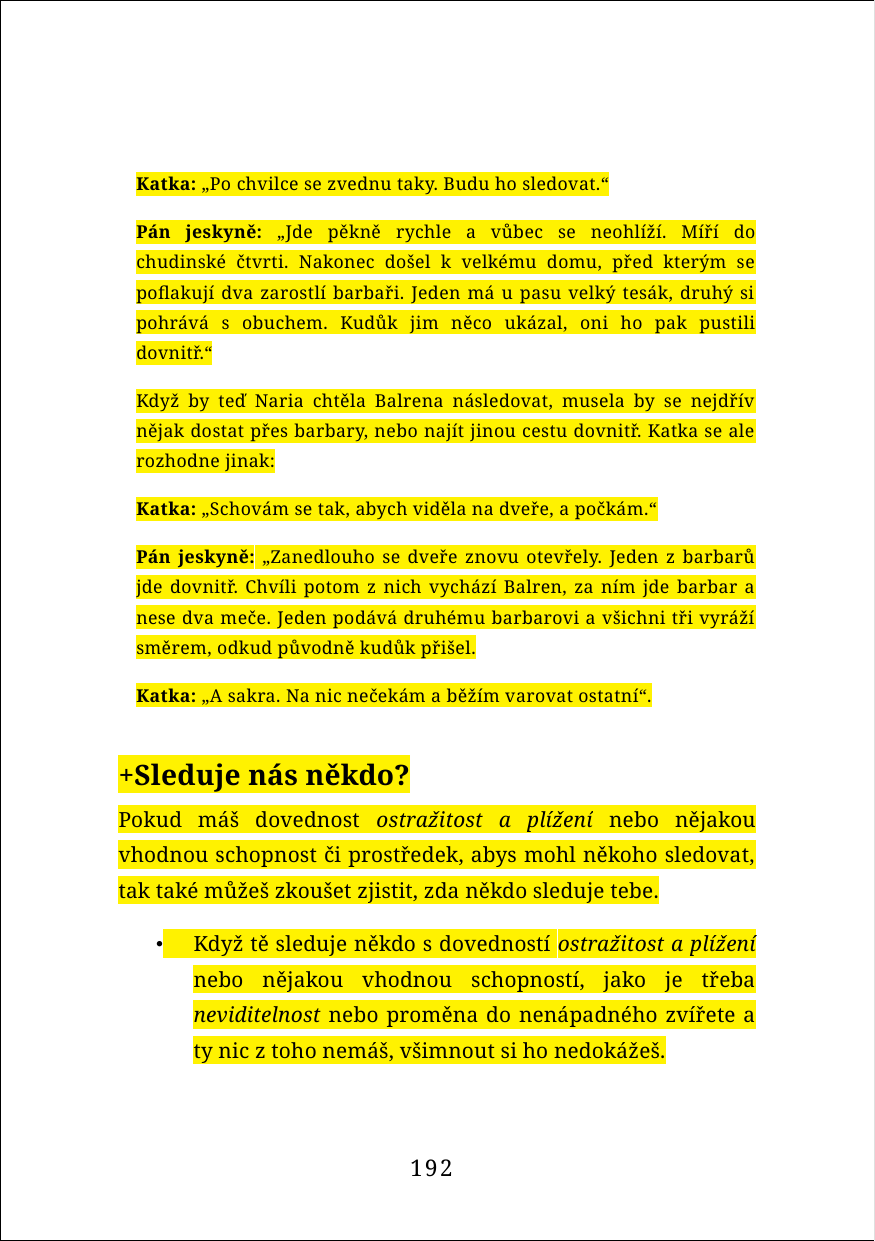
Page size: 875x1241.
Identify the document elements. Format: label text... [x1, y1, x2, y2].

text Pokud máš dovednost ostražitost a plížení nebo nějakou vhodnou schopnost či prostředek, abys mohl někoho sledovat, tak také můžeš zkoušet zjistit, zda někdo sleduje tebe. [118, 805, 756, 904]
text Pán jeskyně: „Zanedlouho se dveře znovu otevřely. Jeden z barbarů jde dovnitř. Chvíli potom z nich vychází Balren, za ním jde barbar a nese dva meče. Jeden podává druhému barbarovi a všichni tři vyráží směrem, odkud původně kudůk přišel. [136, 545, 756, 659]
subtitle +Sleduje nás někdo? [118, 755, 756, 793]
text Katka: „Po chvilce se zvednu taky. Budu ho sledovat.“ [136, 172, 756, 196]
text Když by teď Naria chtěla Balrena následovat, musela by se nejdřív nějak dostat přes barbary, nebo najít jinou cestu dovnitř. Katka se ale rozhodne jinak: [136, 388, 756, 473]
list Když tě sleduje někdo s dovedností ostražitost a plížení nebo nějakou vhodnou schopností, jako je třeba neviditelnost nebo proměna do nenápadného zvířete a ty nic z toho nemáš, všimnout si ho nedokážeš. [156, 929, 756, 1064]
text Katka: „Schovám se tak, abych viděla na dveře, a počkám.“ [136, 497, 756, 521]
text Pán jeskyně: „Jde pěkně rychle a vůbec se neohlíží. Míří do chudinské čtvrti. Nakonec došel k velkému domu, před kterým se poflakují dva zarostlí barbaři. Jeden má u pasu velký tesák, druhý si pohrává s obuchem. Kudůk jim něco ukázal, oni ho pak pustili dovnitř.“ [136, 220, 756, 365]
text Katka: „A sakra. Na nic nečekám a běžím varovat ostatní“. [136, 683, 756, 707]
